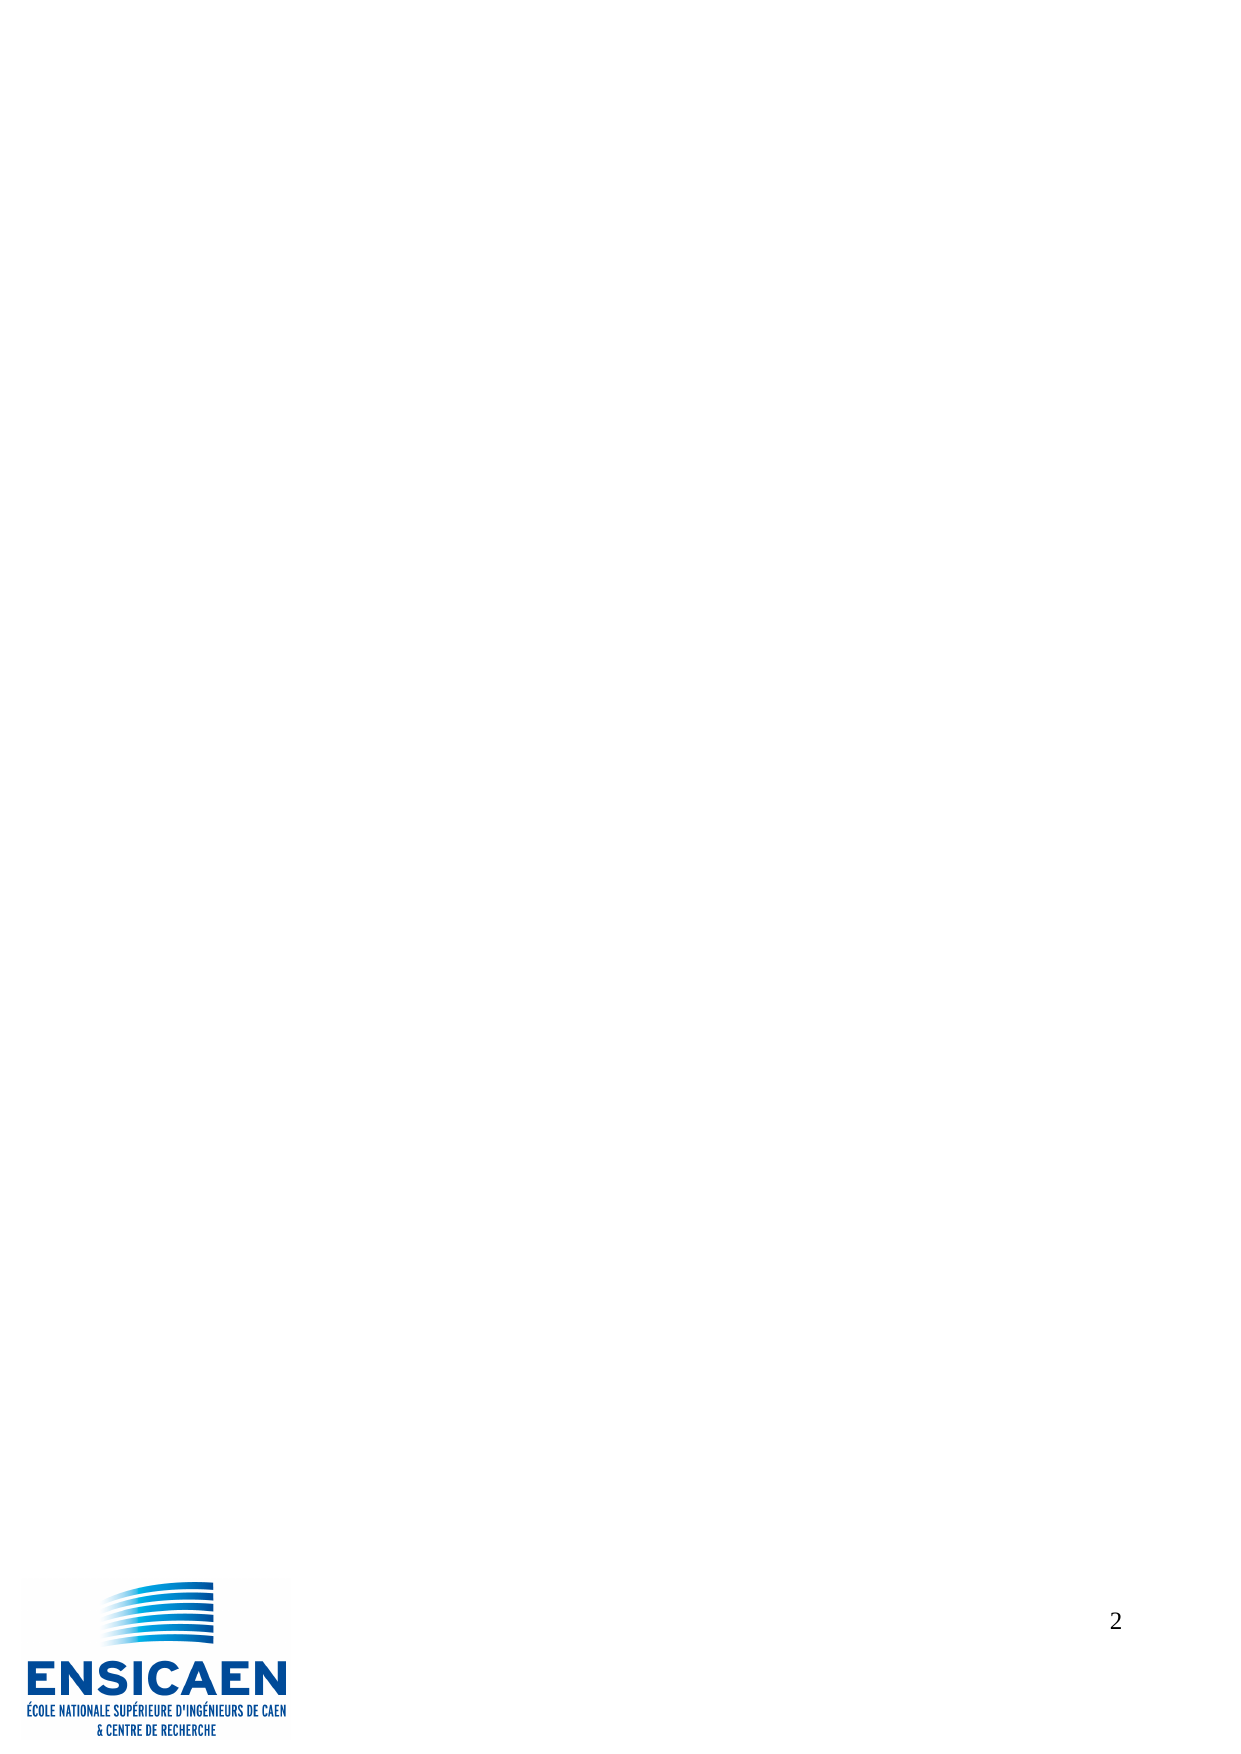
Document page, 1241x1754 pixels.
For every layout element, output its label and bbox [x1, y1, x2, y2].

picture [21, 1578, 292, 1740]
